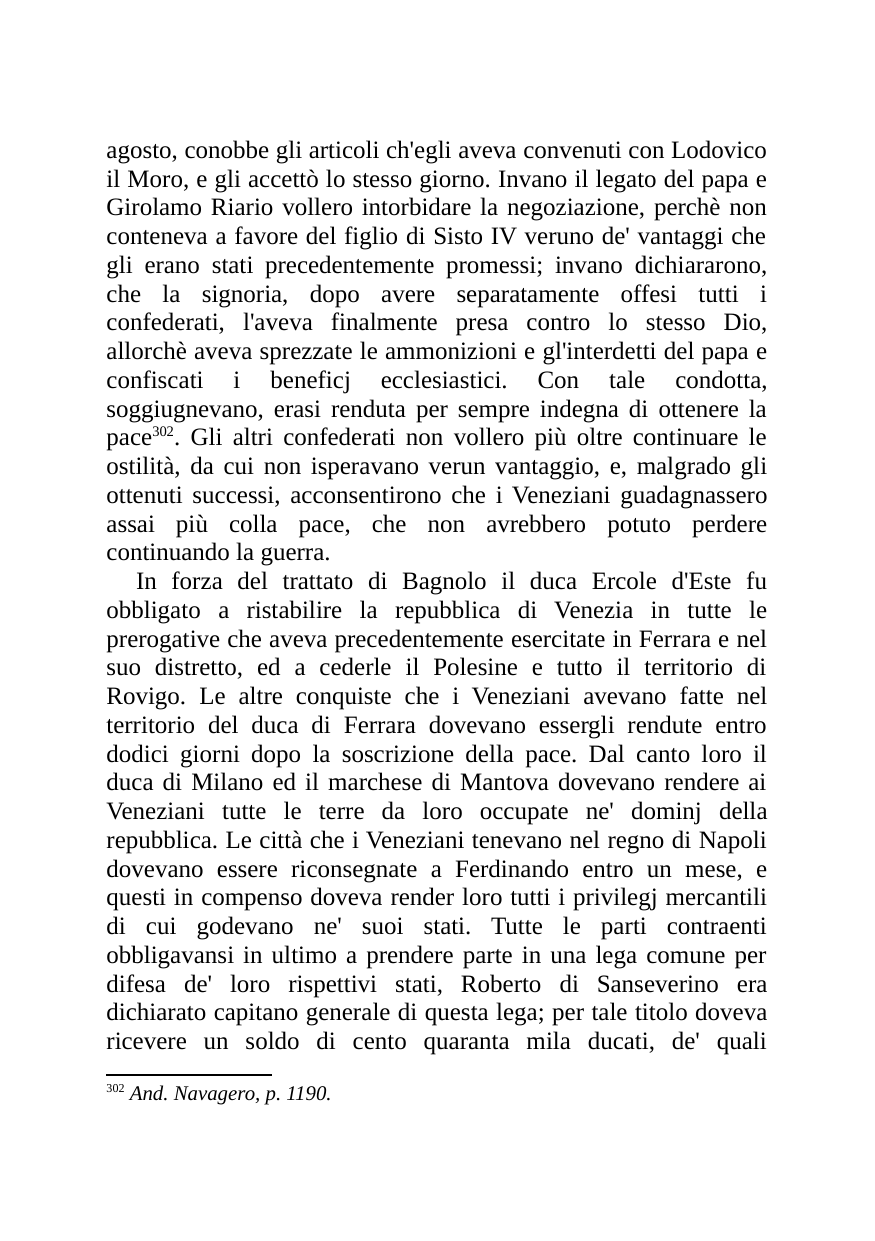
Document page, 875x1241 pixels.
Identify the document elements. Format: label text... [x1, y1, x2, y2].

text In forza del trattato di Bagnolo il duca Ercole d'Este fu obbligato a ristabilire la repubblica di Venezia in tutte le prerogative che aveva precedentemente esercitate in Ferrara e nel suo distretto, ed a cederle il Polesine e tutto il territorio di Rovigo. Le altre conquiste che i Veneziani avevano fatte nel territorio del duca di Ferrara dovevano essergli rendute entro dodici giorni dopo la soscrizione della pace. Dal canto loro il duca di Milano ed il marchese di Mantova dovevano rendere ai Veneziani tutte le terre da loro occupate ne' dominj della repubblica. Le città che i Veneziani tenevano nel regno di Napoli dovevano essere riconsegnate a Ferdinando entro un mese, e questi in compenso doveva render loro tutti i privilegj mercantili di cui godevano ne' suoi stati. Tutte le parti contraenti obbligavansi in ultimo a prendere parte in una lega comune per difesa de' loro rispettivi stati, Roberto di Sanseverino era dichiarato capitano generale di questa lega; per tale titolo doveva ricevere un soldo di cento quaranta mila ducati, de' quali [106, 566, 768, 1055]
text agosto, conobbe gli articoli ch'egli aveva convenuti con Lodovico il Moro, e gli accettò lo stesso giorno. Invano il legato del papa e Girolamo Riario vollero intorbidare la negoziazione, perchè non conteneva a favore del figlio di Sisto IV veruno de' vantaggi che gli erano stati precedentemente promessi; invano dichiararono, che la signoria, dopo avere separatamente offesi tutti i confederati, l'aveva finalmente presa contro lo stesso Dio, allorchè aveva sprezzate le ammonizioni e gl'interdetti del papa e confiscati i beneficj ecclesiastici. Con tale condotta, soggiugnevano, erasi renduta per sempre indegna di ottenere la pace. Gli altri confederati non vollero più oltre continuare le ostilità, da cui non isperavano verun vantaggio, e, malgrado gli ottenuti successi, acconsentirono che i Veneziani guadagnassero assai più colla pace, che non avrebbero potuto perdere continuando la guerra. [106, 135, 768, 566]
text And. Navagero, p. 1190. [106, 1081, 768, 1105]
